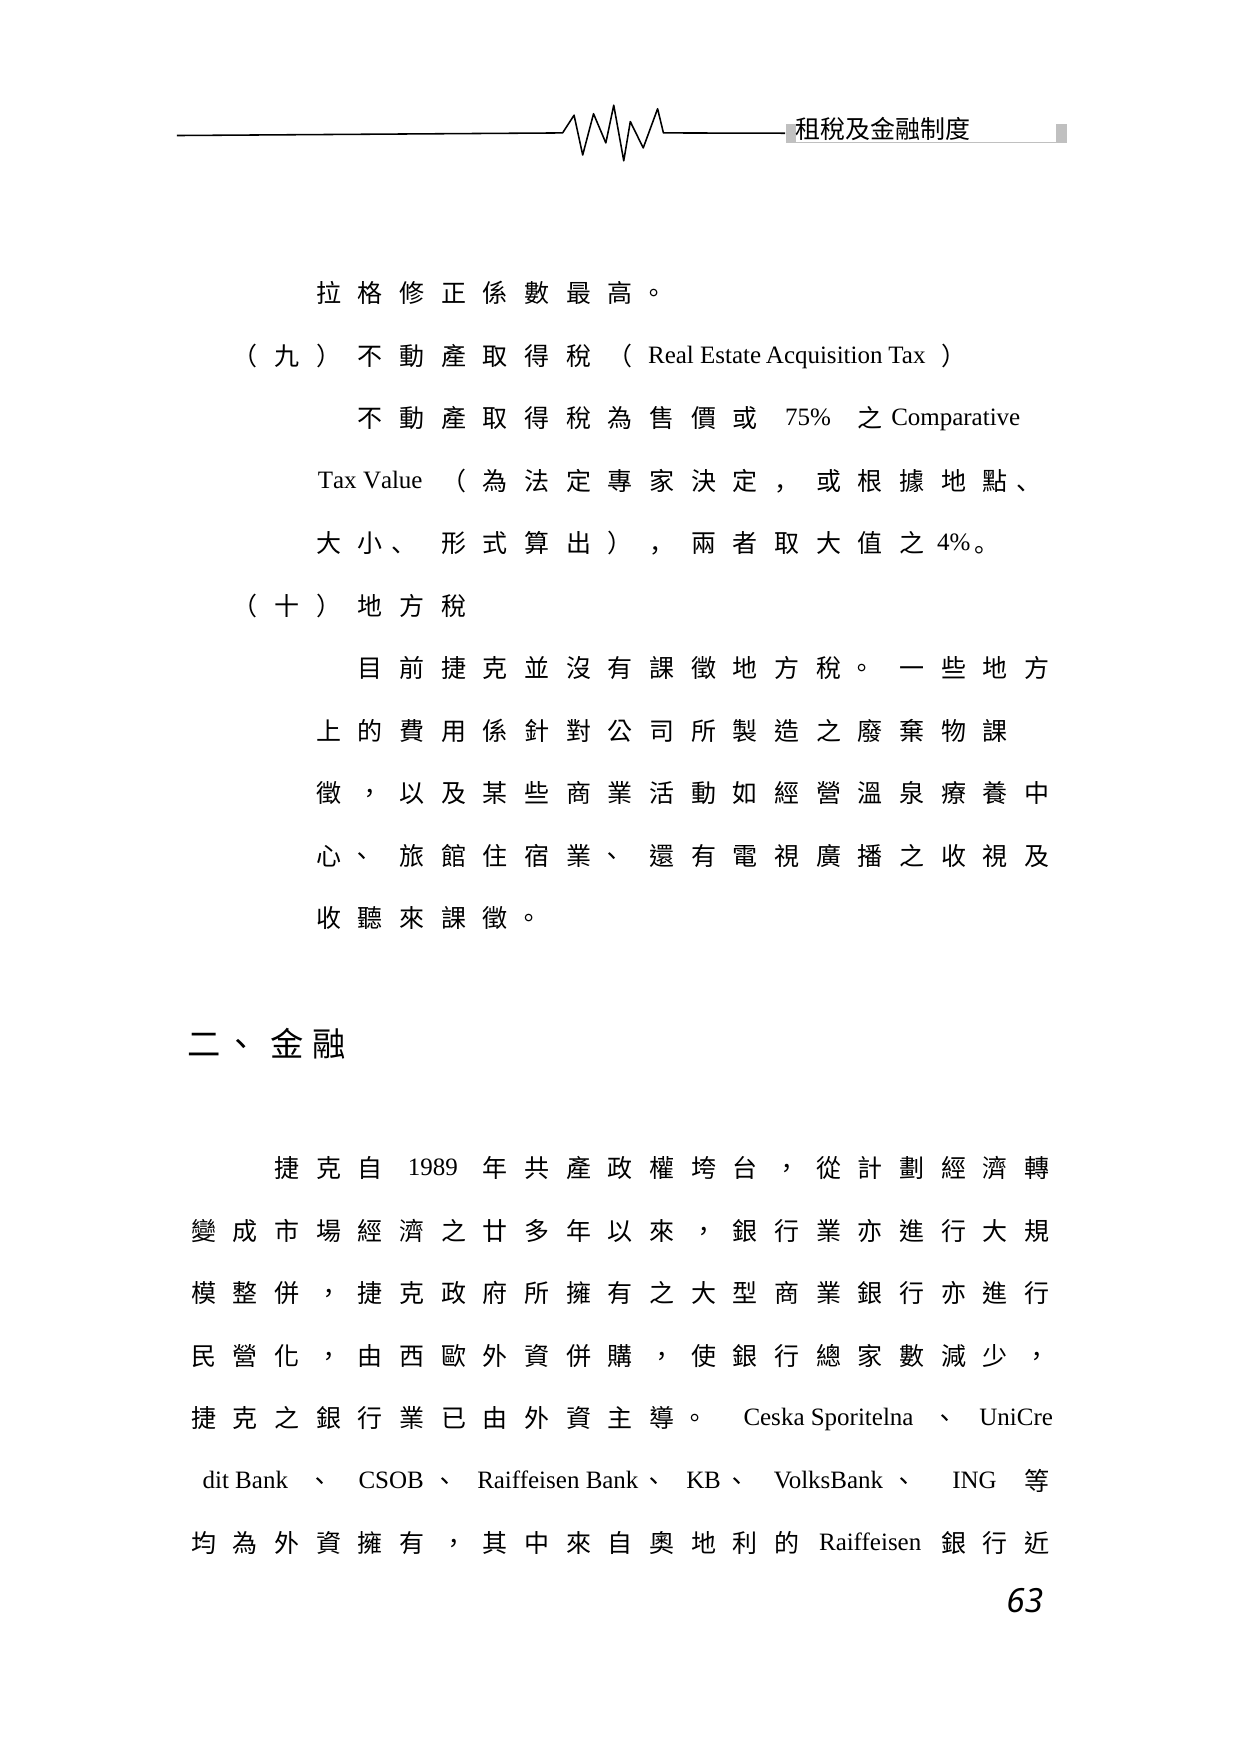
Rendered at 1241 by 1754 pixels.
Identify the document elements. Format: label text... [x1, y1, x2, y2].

text 目前捷克並沒有課徵地方稅。一些地方上的費用係針對公司所製造之廢棄物課徵，以及某些商業活動如經營溫泉療養中心、旅館住宿業、還有電視廣播之收視及收聽來課徵。 [281, 625, 1058, 938]
text 拉格修正係數最高。 [281, 250, 1058, 313]
text 不動產取得稅為售價或75%之Comparative Tax Value（為法定專家決定，或根據地點、大小、形式算出），兩者取大值之4%。 [281, 375, 1058, 563]
text 捷克自1989年共產政權垮台，從計劃經濟轉變成市場經濟之廿多年以來，銀行業亦進行大規模整併，捷克政府所擁有之大型商業銀行亦進行民營化，由西歐外資併購，使銀行總家數減少，捷克之銀行業已由外資主導。Ceska Sporitelna、UniCredit Bank、CSOB、Raiffeisen Bank、KB、VolksBank、ING等均為外資擁有，其中來自奧地利的Raiffeisen銀行近 [183, 1125, 1058, 1563]
text （九）不動產取得稅（Real Estate Acquisition Tax） [207, 313, 1058, 375]
text 二、金融 [183, 1000, 1058, 1063]
text （十）地方稅 [207, 563, 1058, 625]
